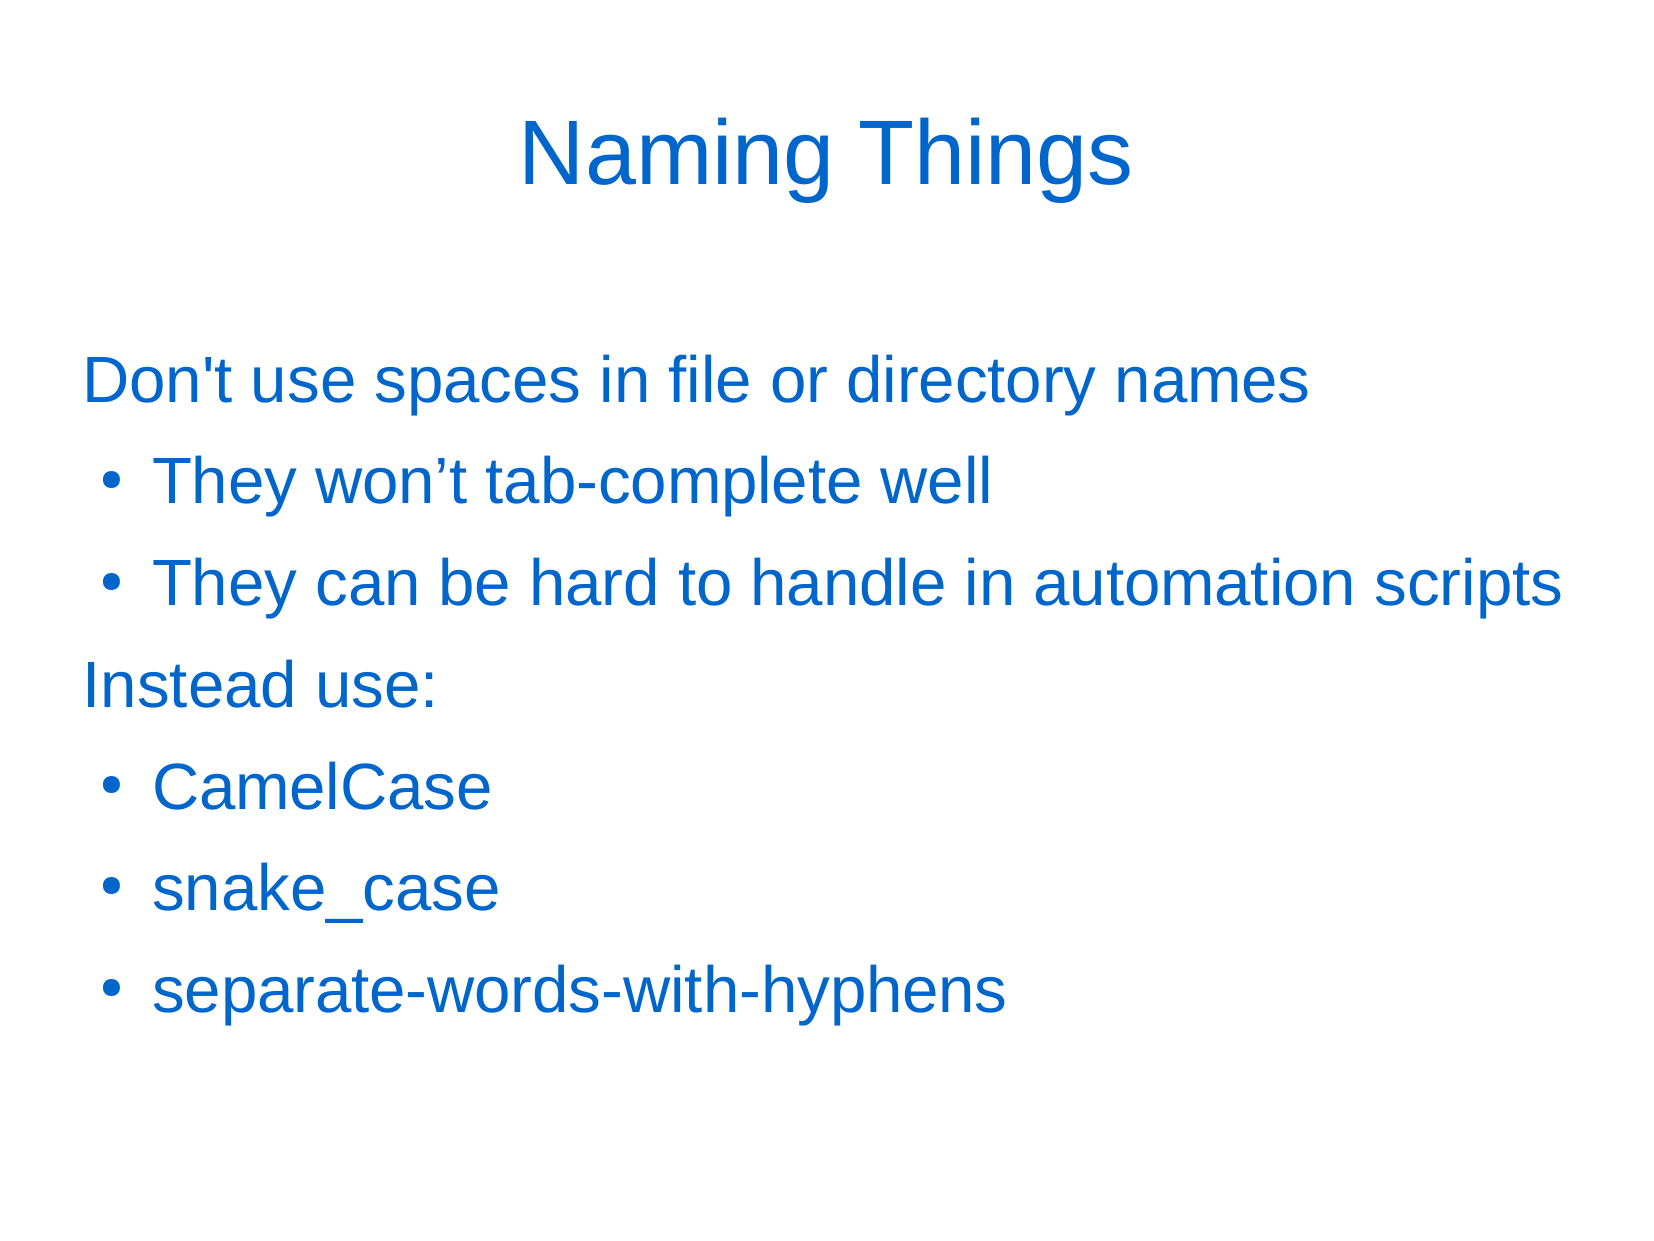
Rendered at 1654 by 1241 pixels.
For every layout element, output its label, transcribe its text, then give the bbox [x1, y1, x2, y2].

list Don't use spaces in file or directory names They won’t tab-complete well They can be hard to handle in automation scripts Instead use: CamelCase snake_case separate-words-with-hyphens [82, 343, 1571, 1063]
title Naming Things [82, 49, 1571, 257]
